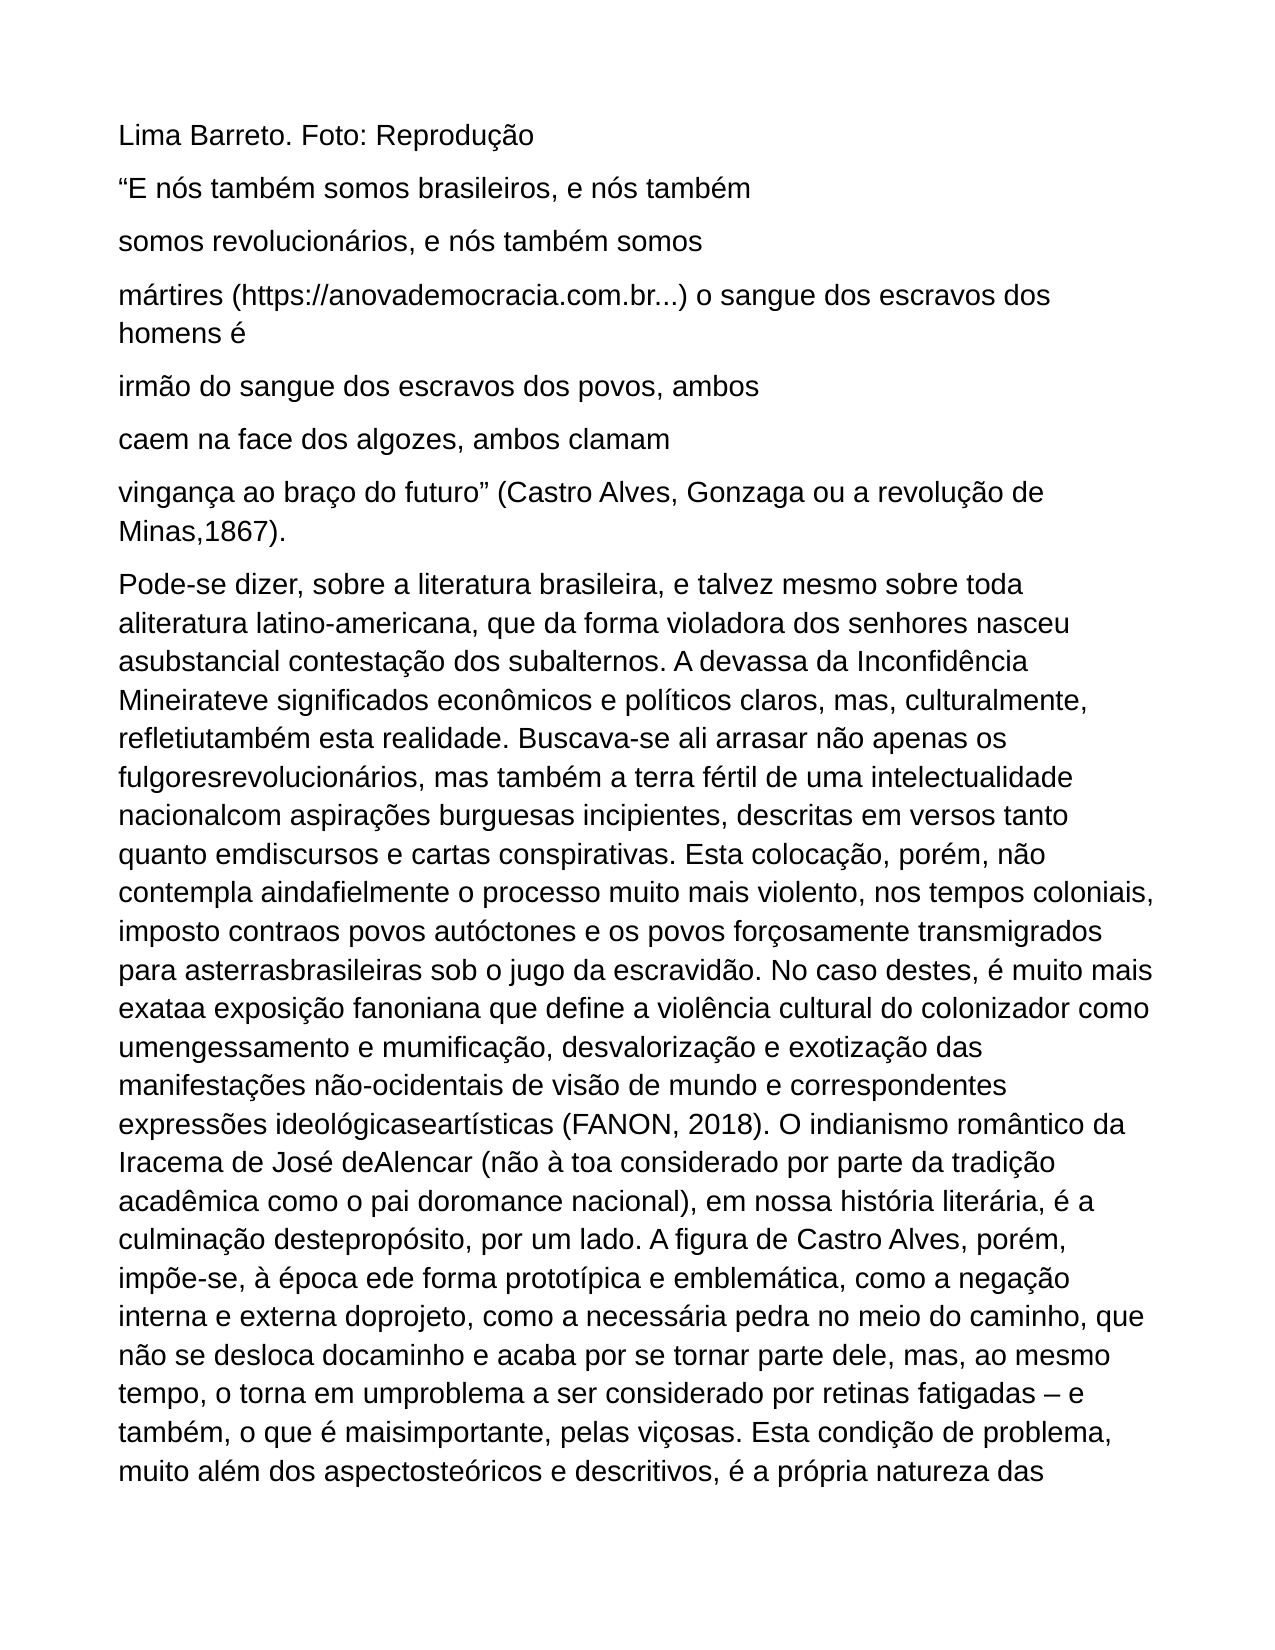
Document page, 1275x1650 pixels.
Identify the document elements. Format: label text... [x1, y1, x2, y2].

text Pode-se dizer, sobre a literatura brasileira, e talvez mesmo sobre toda aliteratura latino-americana, que da forma violadora dos senhores nasceu asubstancial contestação dos subalternos. A devassa da Inconfidência Mineirateve significados econômicos e políticos claros, mas, culturalmente, refletiutambém esta realidade. Buscava-se ali arrasar não apenas os fulgoresrevolucionários, mas também a terra fértil de uma intelectualidade nacionalcom aspirações burguesas incipientes, descritas em versos tanto quanto emdiscursos e cartas conspirativas. Esta colocação, porém, não contempla aindafielmente o processo muito mais violento, nos tempos coloniais, imposto contraos povos autóctones e os povos forçosamente transmigrados para asterrasbrasileiras sob o jugo da escravidão. No caso destes, é muito mais exataa exposição fanoniana que define a violência cultural do colonizador como umengessamento e mumificação, desvalorização e exotização das manifestações não-ocidentais de visão de mundo e correspondentes expressões ideológicaseartísticas (FANON, 2018). O indianismo romântico da Iracema de José deAlencar (não à toa considerado por parte da tradição acadêmica como o pai doromance nacional), em nossa história literária, é a culminação destepropósito, por um lado. A figura de Castro Alves, porém, impõe-se, à época ede forma prototípica e emblemática, como a negação interna e externa doprojeto, como a necessária pedra no meio do caminho, que não se desloca docaminho e acaba por se tornar parte dele, mas, ao mesmo tempo, o torna em umproblema a ser considerado por retinas fatigadas – e também, o que é maisimportante, pelas viçosas. Esta condição de problema, muito além dos aspectosteóricos e descritivos, é a própria natureza das [118, 567, 1157, 1487]
text caem na face dos algozes, ambos clamam [118, 422, 1157, 456]
text mártires (https://anovademocracia.com.br...) o sangue dos escravos dos homens é [118, 277, 1157, 349]
text “E nós também somos brasileiros, e nós também [118, 171, 1157, 205]
text Lima Barreto. Foto: Reprodução [118, 118, 1157, 152]
text irmão do sangue dos escravos dos povos, ambos [118, 369, 1157, 403]
text vingança ao braço do futuro” (Castro Alves, Gonzaga ou a revolução de Minas,1867). [118, 475, 1157, 547]
text somos revolucionários, e nós também somos [118, 224, 1157, 258]
